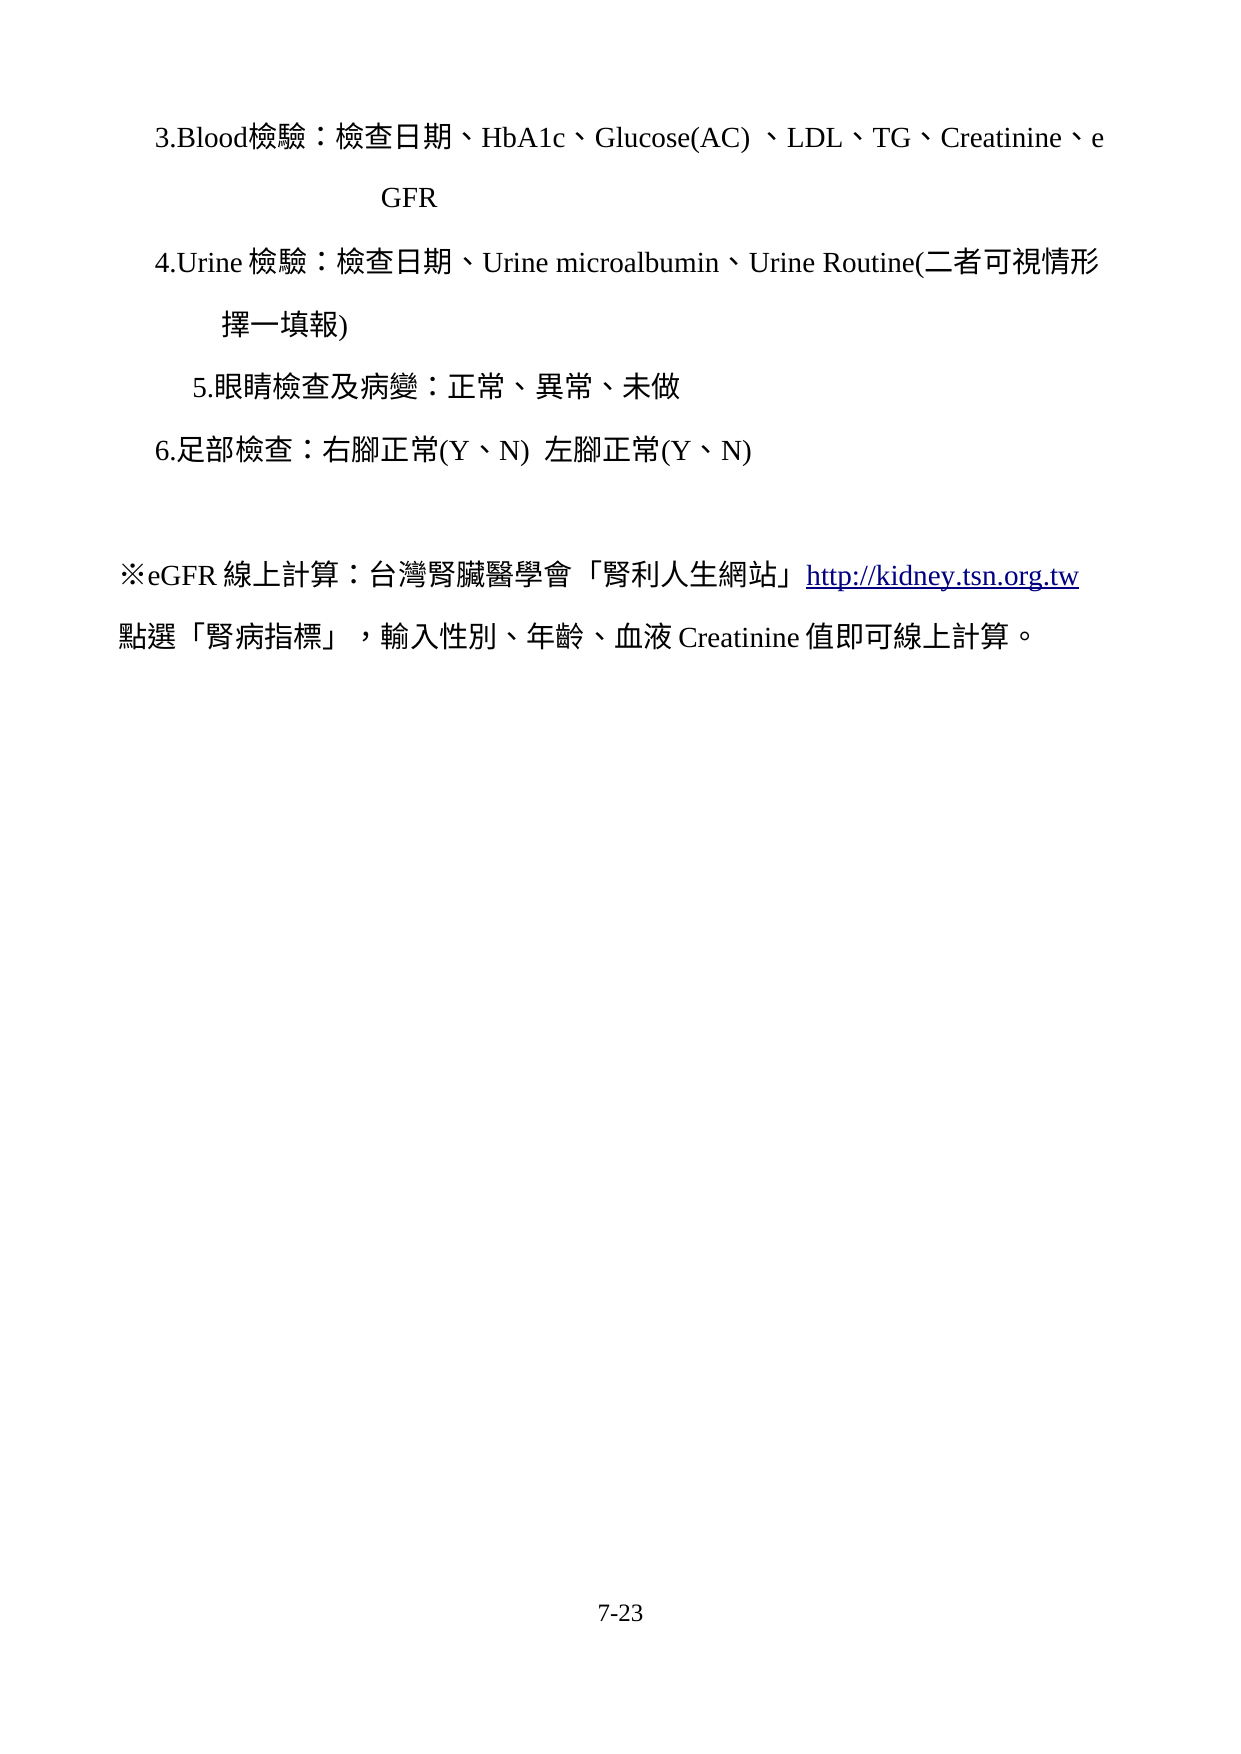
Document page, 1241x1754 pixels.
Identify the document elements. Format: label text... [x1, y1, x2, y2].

text 5.眼睛檢查及病變：正常、異常、未做 [192, 343, 1122, 406]
text 3.Blood檢驗：檢查日期、HbA1c、Glucose(AC) 、LDL、TG、Creatinine、eGFR [118, 93, 1122, 218]
text ※eGFR線上計算：台灣腎臟醫學會「腎利人生網站」http://kidney.tsn.org.tw [118, 531, 1122, 593]
text 6.足部檢查：右腳正常(Y、N) 左腳正常(Y、N) [118, 406, 1122, 468]
text 點選「腎病指標」，輸入性別、年齡、血液Creatinine值即可線上計算。 [118, 593, 1122, 656]
text 4.Urine檢驗：檢查日期、Urine microalbumin、Urine Routine(二者可視情形擇一填報) [118, 218, 1122, 343]
